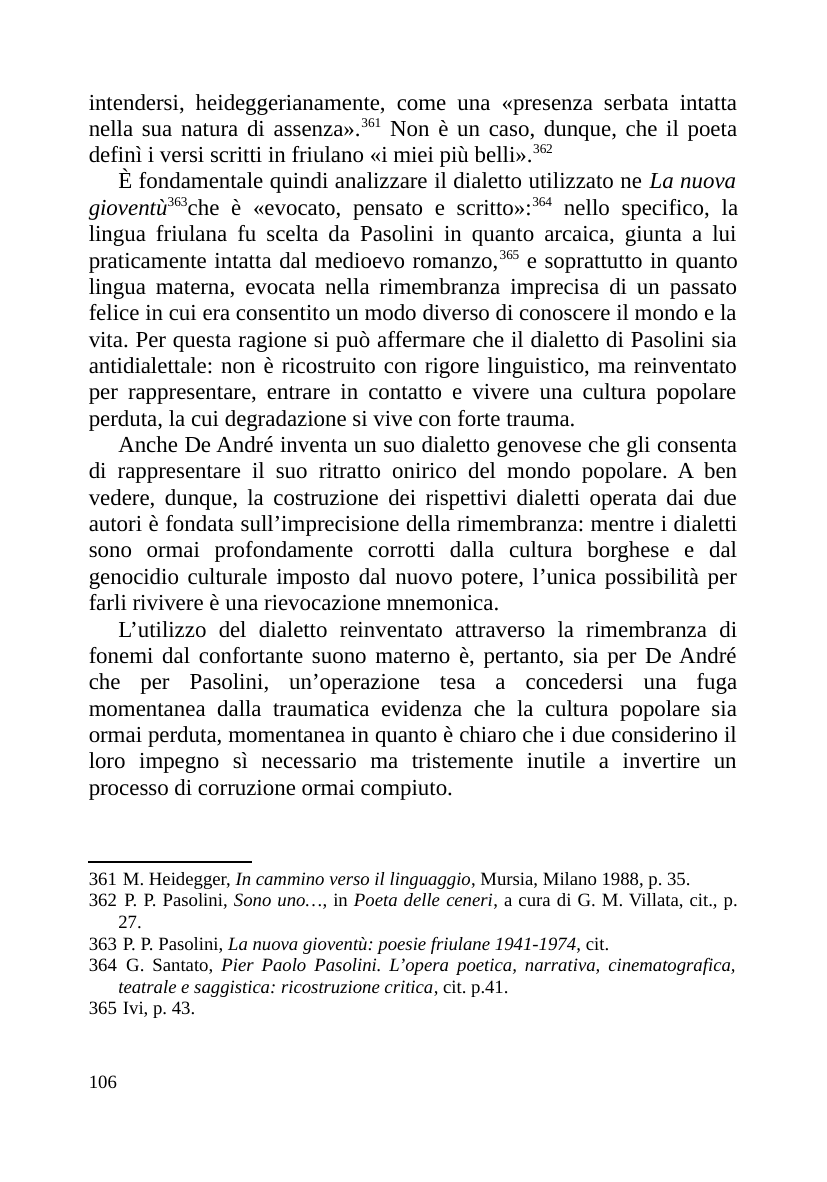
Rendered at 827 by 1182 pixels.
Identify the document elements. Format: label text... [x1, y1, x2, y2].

text intendersi, heideggerianamente, come una «presenza serbata intatta nella sua natura di assenza». Non è un caso, dunque, che il poeta definì i versi scritti in friulano «i miei più belli». [88, 88, 738, 168]
text M. Heidegger, In cammino verso il linguaggio, Mursia, Milano 1988, p. 35. [88, 868, 738, 889]
text Anche De André inventa un suo dialetto genovese che gli consenta di rappresentare il suo ritratto onirico del mondo popolare. A ben vedere, dunque, la costruzione dei rispettivi dialetti operata dai due autori è fondata sull’imprecisione della rimembranza: mentre i dialetti sono ormai profondamente corrotti dalla cultura borghese e dal genocidio culturale imposto dal nuovo potere, l’unica possibilità per farli rivivere è una rievocazione mnemonica. [88, 431, 738, 616]
text G. Santato, Pier Paolo Pasolini. L’opera poetica, narrativa, cinematografica, teatrale e saggistica: ricostruzione critica, cit. p.41. [88, 954, 738, 997]
text È fondamentale quindi analizzare il dialetto utilizzato ne La nuova gioventùche è «evocato, pensato e scritto»: nello specifico, la lingua friulana fu scelta da Pasolini in quanto arcaica, giunta a lui praticamente intatta dal medioevo romanzo, e soprattutto in quanto lingua materna, evocata nella rimembranza imprecisa di un passato felice in cui era consentito un modo diverso di conoscere il mondo e la vita. Per questa ragione si può affermare che il dialetto di Pasolini sia antidialettale: non è ricostruito con rigore linguistico, ma reinventato per rappresentare, entrare in contatto e vivere una cultura popolare perduta, la cui degradazione si vive con forte trauma. [88, 168, 738, 431]
text P. P. Pasolini, La nuova gioventù: poesie friulane 1941-1974, cit. [88, 932, 738, 954]
text P. P. Pasolini, Sono uno…, in Poeta delle ceneri, a cura di G. M. Villata, cit., p. 27. [88, 889, 738, 932]
text Ivi, p. 43. [88, 997, 738, 1019]
text L’utilizzo del dialetto reinventato attraverso la rimembranza di fonemi dal confortante suono materno è, pertanto, sia per De André che per Pasolini, un’operazione tesa a concedersi una fuga momentanea dalla traumatica evidenza che la cultura popolare sia ormai perduta, momentanea in quanto è chiaro che i due considerino il loro impegno sì necessario ma tristemente inutile a invertire un processo di corruzione ormai compiuto. [88, 616, 738, 800]
